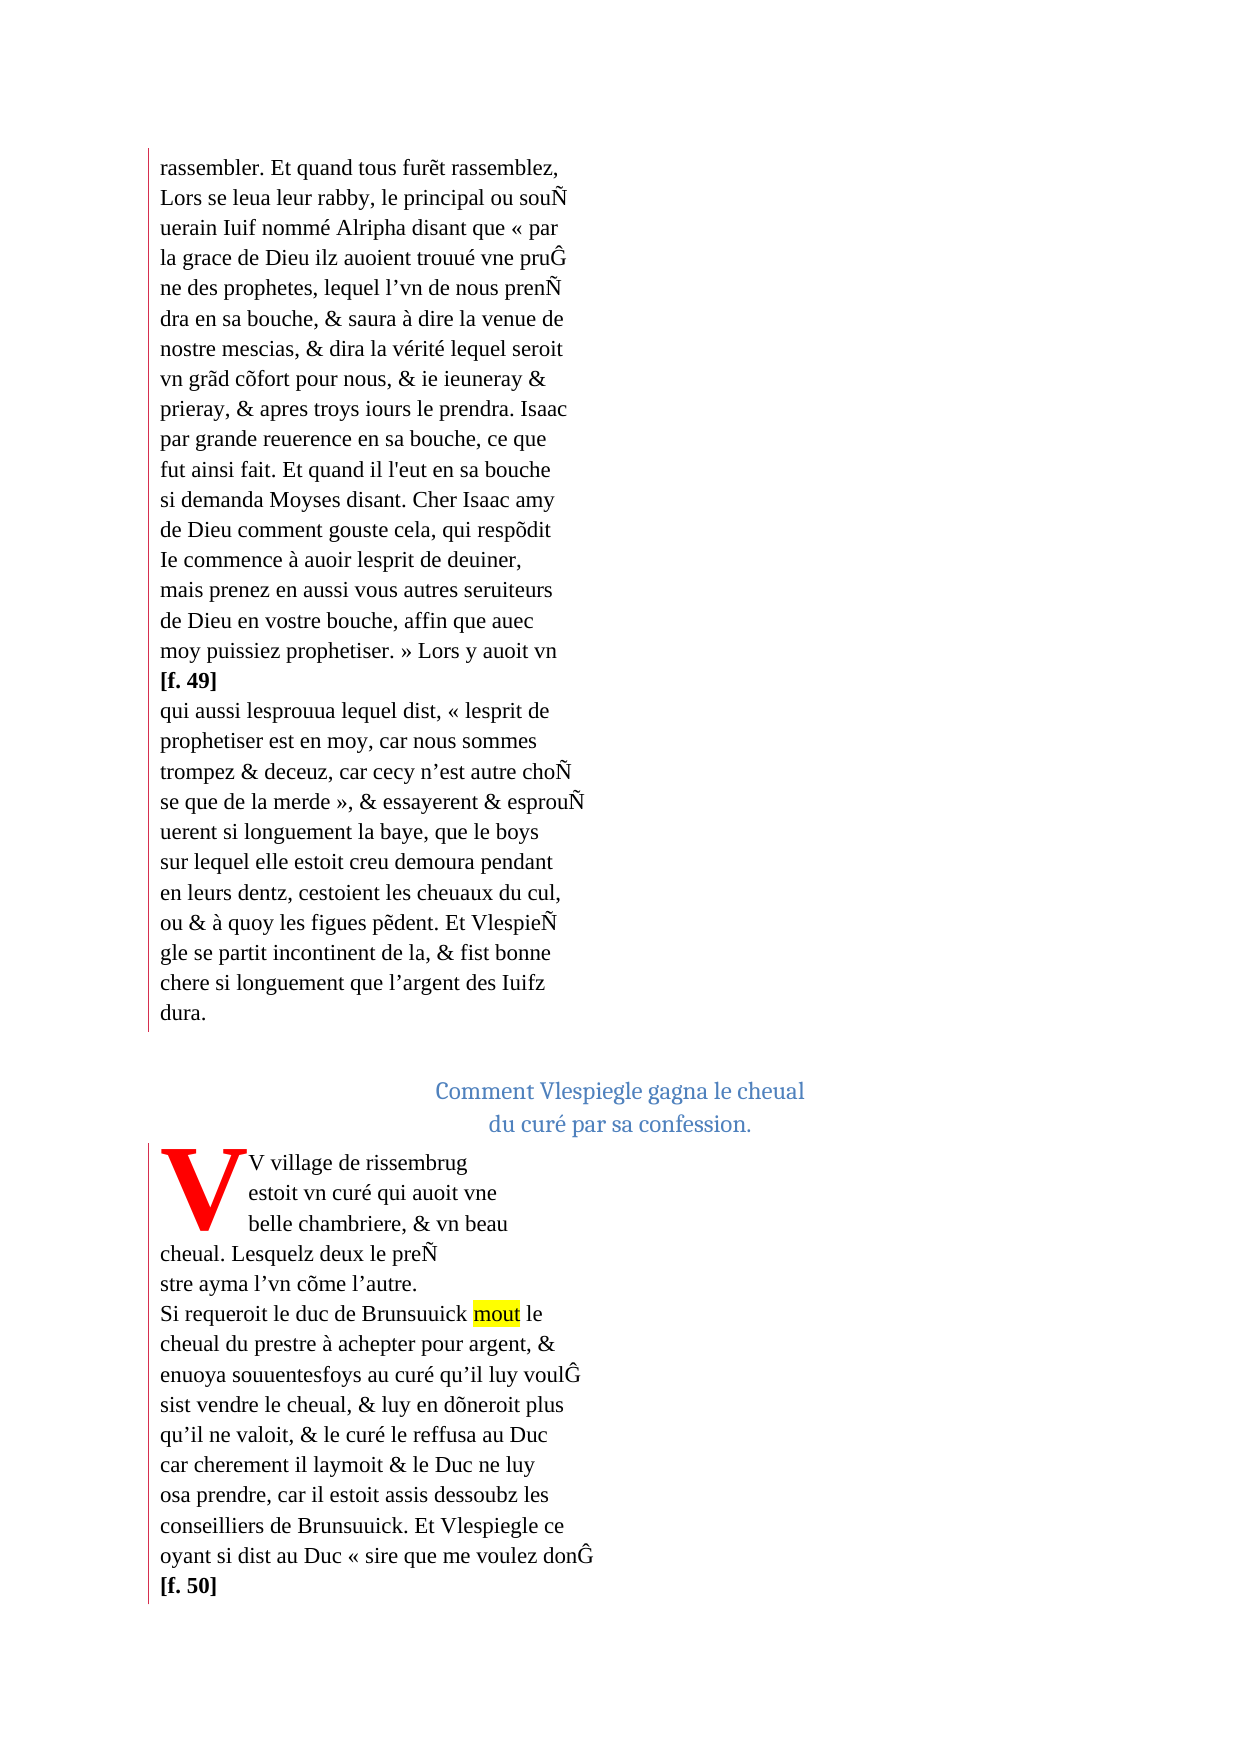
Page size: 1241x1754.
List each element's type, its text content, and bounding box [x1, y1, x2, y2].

text rassembler. Et quand tous furẽt rassemblez, Lors se leua leur rabby, le principal ou souÑ uerain Iuif nommé Alripha disant que « par la grace de Dieu ilz auoient trouué vne pruĜ ne des prophetes, lequel l’vn de nous prenÑ dra en sa bouche, & saura à dire la venue de nostre mescias, & dira la vérité lequel seroit vn grãd cõfort pour nous, & ie ieuneray & prieray, & apres troys iours le prendra. Isaac par grande reuerence en sa bouche, ce que fut ainsi fait. Et quand il l'eut en sa bouche si demanda Moyses disant. Cher Isaac amy de Dieu comment gouste cela, qui respõdit Ie commence à auoir lesprit de deuiner, mais prenez en aussi vous autres seruiteurs de Dieu en vostre bouche, affin que auec moy puissiez prophetiser. » Lors y auoit vn [f. 49] qui aussi lesprouua lequel dist, « lesprit de prophetiser est en moy, car nous sommes trompez & deceuz, car cecy n’est autre choÑ se que de la merde », & essayerent & esprouÑ uerent si longuement la baye, que le boys sur lequel elle estoit creu demoura pendant en leurs dentz, cestoient les cheuaux du cul, ou & à quoy les figues pẽdent. Et VlespieÑ gle se partit incontinent de la, & fist bonne chere si longuement que l’argent des Iuifz dura. [149, 148, 1093, 1032]
subtitle Comment Vlespiegle gagna le cheual du curé par sa confession. [148, 1077, 1093, 1139]
text VV village de rissembrug estoit vn curé qui auoit vne belle chambriere, & vn beau cheual. Lesquelz deux le preÑ stre ayma l’vn cõme l’autre. Si requeroit le duc de Brunsuuick mout le cheual du prestre à achepter pour argent, & enuoya souuentesfoys au curé qu’il luy voulĜ sist vendre le cheual, & luy en dõneroit plus qu’il ne valoit, & le curé le reffusa au Duc car cherement il laymoit & le Duc ne luy osa prendre, car il estoit assis dessoubz les conseilliers de Brunsuuick. Et Vlespiegle ce oyant si dist au Duc « sire que me voulez donĜ [f. 50] [149, 1143, 1093, 1604]
